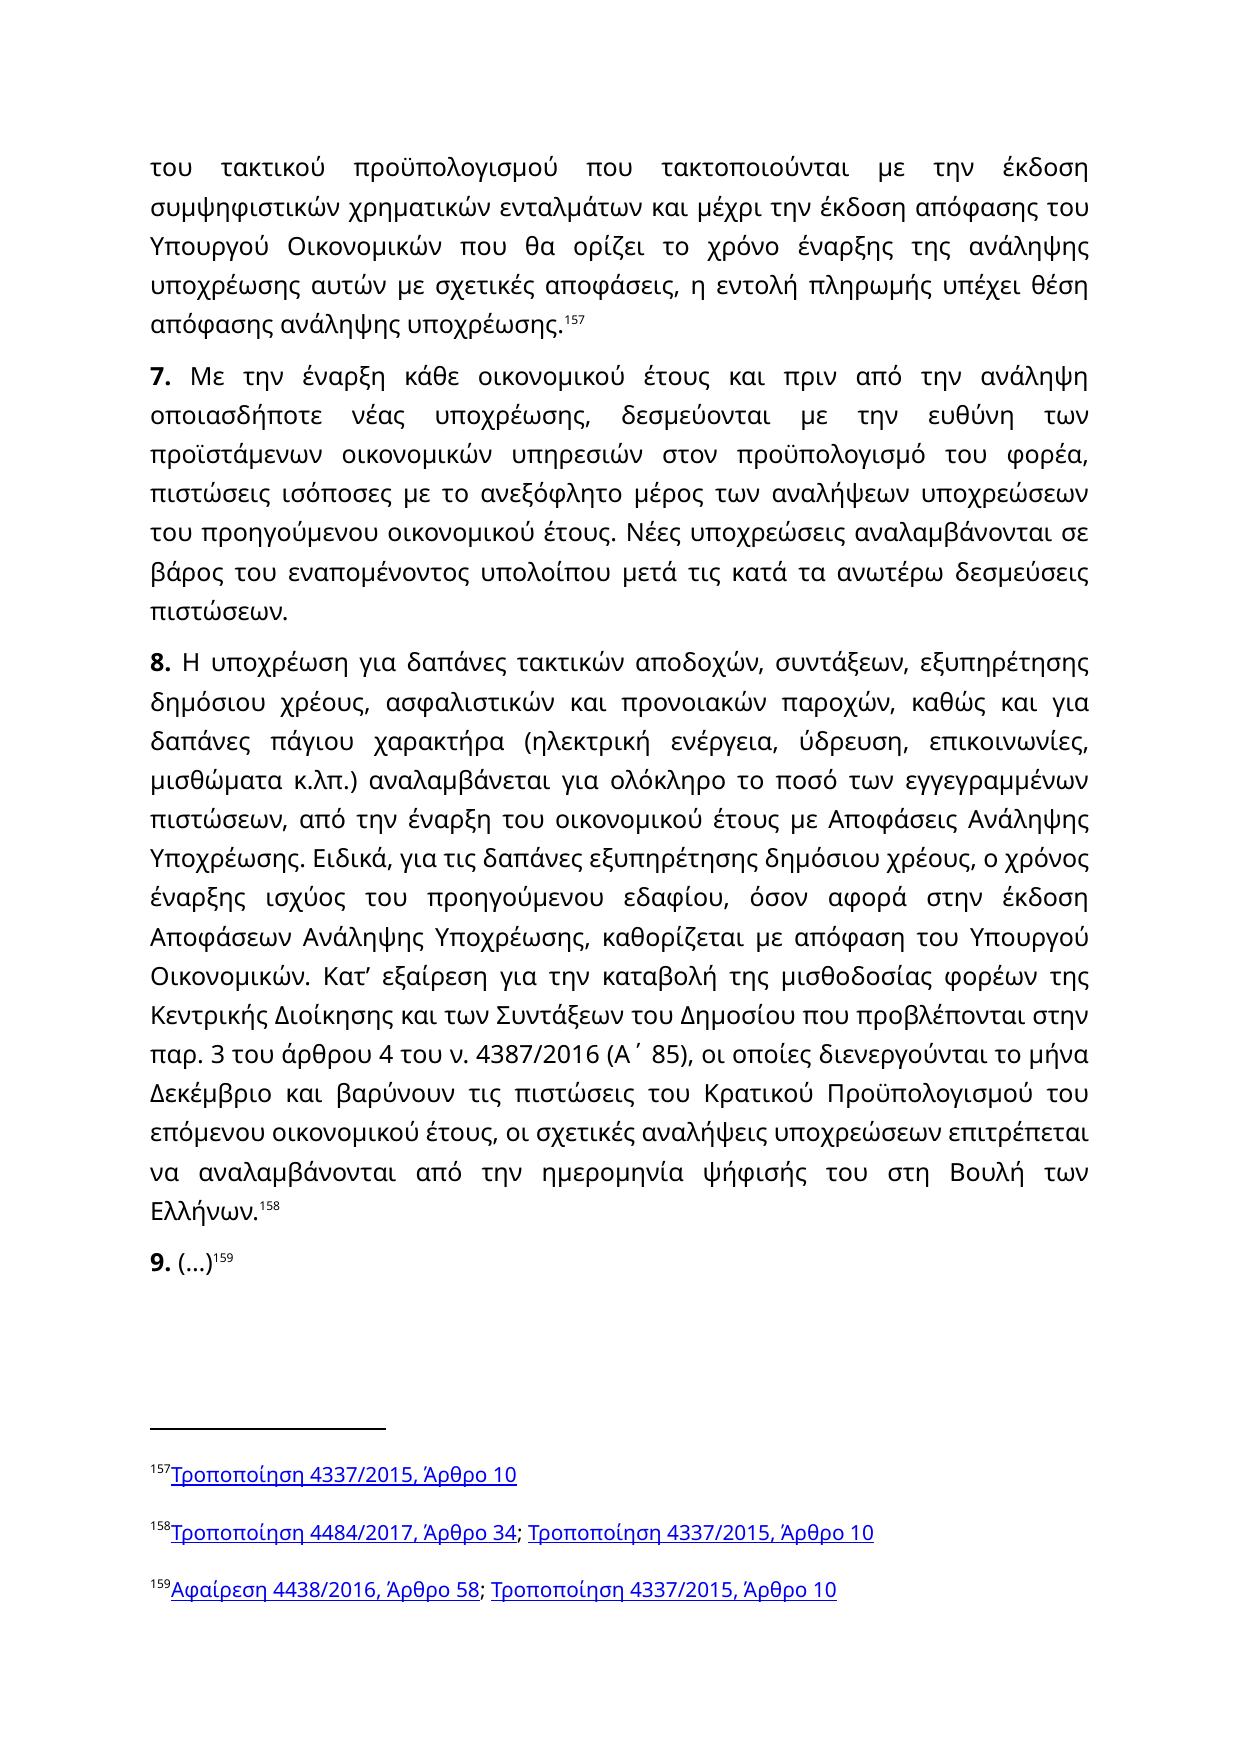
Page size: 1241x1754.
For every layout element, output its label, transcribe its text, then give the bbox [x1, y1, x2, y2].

text Τροποποίηση 4337/2015, Άρθρο 10 [150, 1460, 1090, 1489]
text 7. Με την έναρξη κάθε οικονομικού έτους και πριν από την ανάληψη οποιασδήποτε νέας υποχρέωσης, δεσμεύονται με την ευθύνη των προϊστάμενων οικονομικών υπηρεσιών στον προϋπολογισμό του φορέα, πιστώσεις ισόποσες με το ανεξόφλητο μέρος των αναλήψεων υποχρεώσεων του προηγούμενου οικονομικού έτους. Νέες υποχρεώσεις αναλαμβάνονται σε βάρος του εναπομένοντος υπολοίπου μετά τις κατά τα ανωτέρω δεσμεύσεις πιστώσεων. [150, 358, 1090, 627]
text 9. (…) [150, 1245, 1090, 1279]
text 8. Η υποχρέωση για δαπάνες τακτικών αποδοχών, συντάξεων, εξυπηρέτησης δημόσιου χρέους, ασφαλιστικών και προνοιακών παροχών, καθώς και για δαπάνες πάγιου χαρακτήρα (ηλεκτρική ενέργεια, ύδρευση, επικοινωνίες, μισθώματα κ.λπ.) αναλαμβάνεται για ολόκληρο το ποσό των εγγεγραμμένων πιστώσεων, από την έναρξη του οικονομικού έτους με Αποφάσεις Ανάληψης Υποχρέωσης. Ειδικά, για τις δαπάνες εξυπηρέτησης δημόσιου χρέους, ο χρόνος έναρξης ισχύος του προηγούμενου εδαφίου, όσον αφορά στην έκδοση Αποφάσεων Ανάληψης Υποχρέωσης, καθορίζεται με απόφαση του Υπουργού Οικονομικών. Κατ’ εξαίρεση για την καταβολή της µισθοδοσίας φορέων της Κεντρικής Διοίκησης και των Συντάξεων του Δηµοσίου που προβλέπονται στην παρ. 3 του άρθρου 4 του ν. 4387/2016 (Α΄ 85), οι οποίες διενεργούνται το µήνα Δεκέµβριο και βαρύνουν τις πιστώσεις του Κρατικού Προϋπολογισµού του επόµενου οικονοµικού έτους, οι σχετικές αναλήψεις υποχρεώσεων επιτρέπεται να αναλαµβάνονται από την ηµεροµηνία ψήφισής του στη Βουλή των Ελλήνων. [150, 645, 1090, 1227]
text Αφαίρεση 4438/2016, Άρθρο 58; Τροποποίηση 4337/2015, Άρθρο 10 [150, 1576, 1090, 1604]
text Τροποποίηση 4484/2017, Άρθρο 34; Τροποποίηση 4337/2015, Άρθρο 10 [150, 1518, 1090, 1546]
text του τακτικού προϋπολογισμού που τακτοποιούνται με την έκδοση συμψηφιστικών χρηματικών ενταλμάτων και μέχρι την έκδοση απόφασης του Υπουργού Οικονομικών που θα ορίζει το χρόνο έναρξης της ανάληψης υποχρέωσης αυτών με σχετικές αποφάσεις, η εντολή πληρωμής υπέχει θέση απόφασης ανάληψης υποχρέωσης. [150, 150, 1090, 341]
